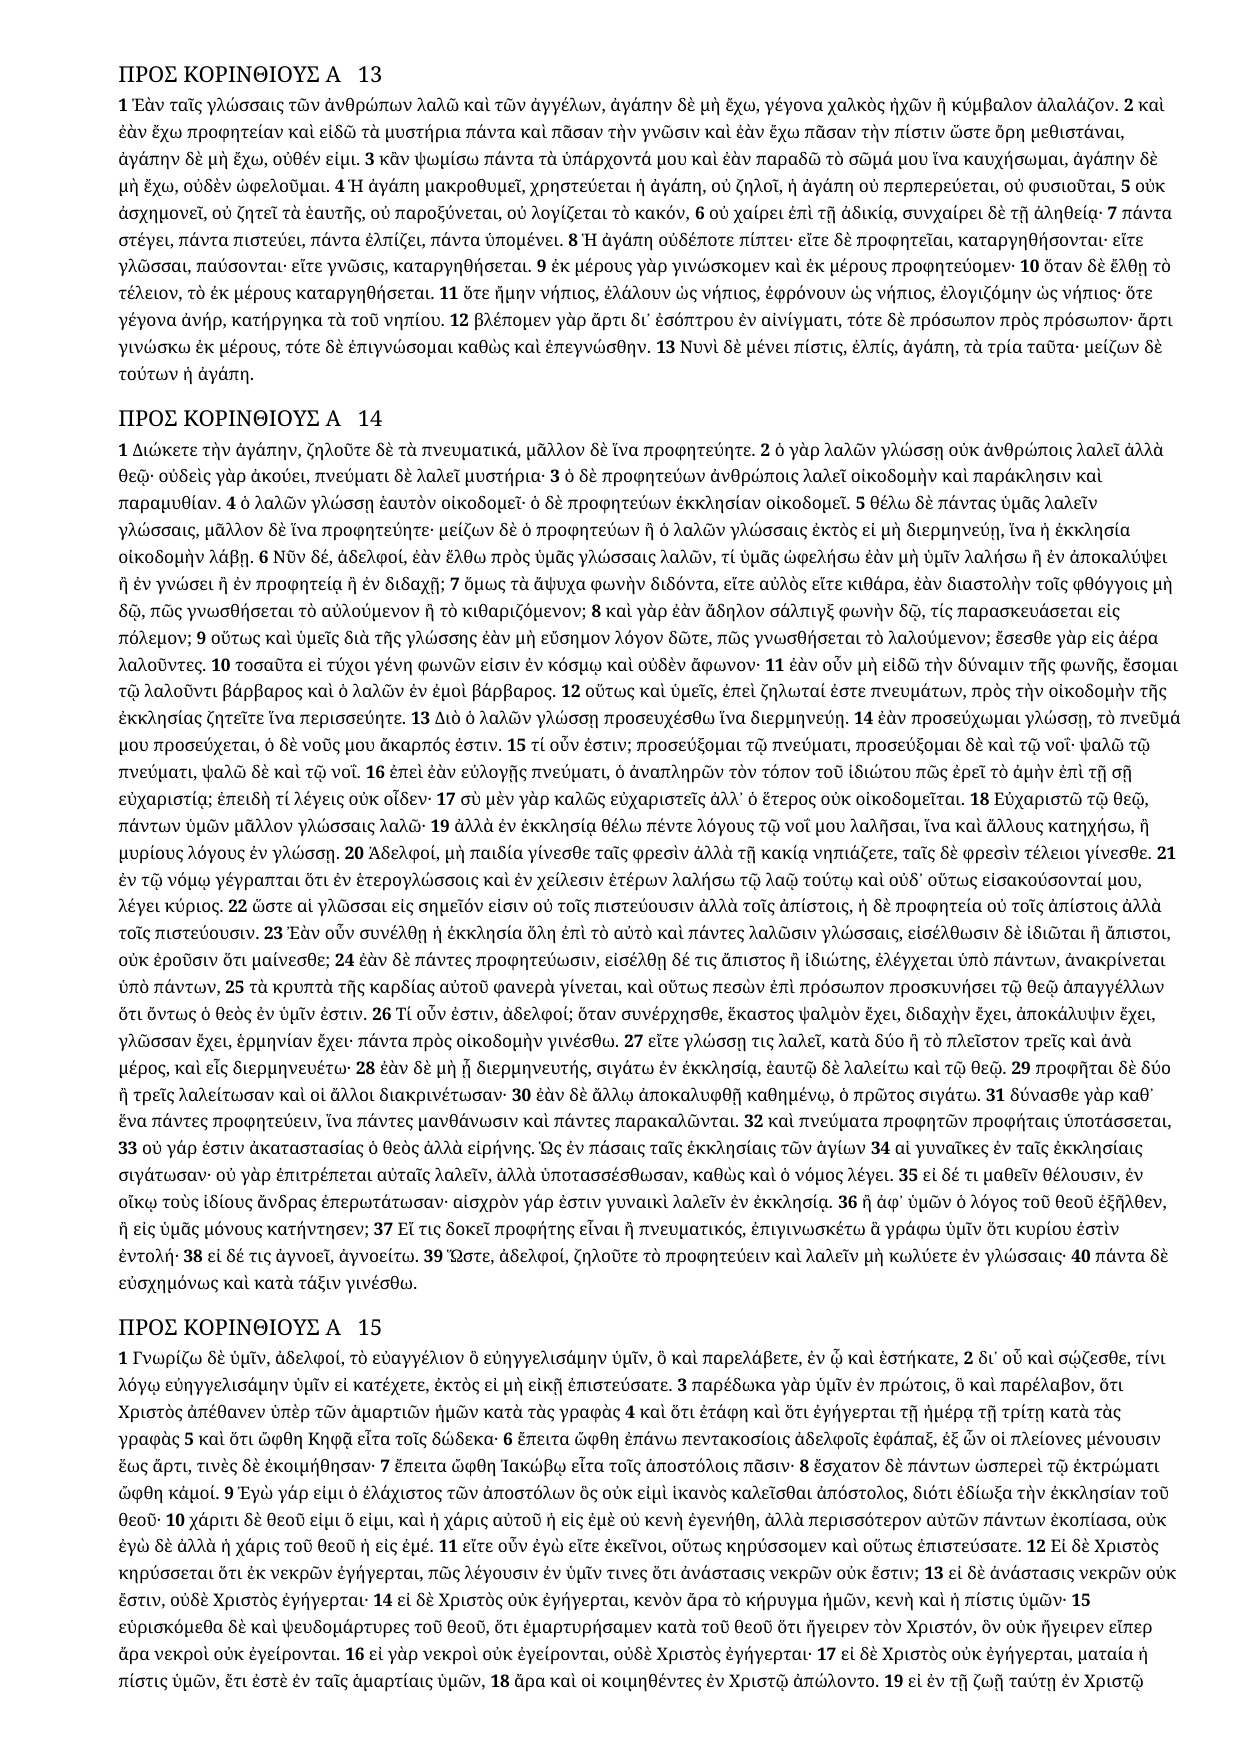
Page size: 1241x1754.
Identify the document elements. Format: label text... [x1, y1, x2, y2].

text 1 Διώκετε τὴν ἀγάπην, ζηλοῦτε δὲ τὰ πνευματικά, μᾶλλον δὲ ἵνα προφητεύητε. 2 ὁ γὰρ λαλῶν γλώσσῃ οὐκ ἀνθρώποις λαλεῖ ἀλλὰ θεῷ· οὐδεὶς γὰρ ἀκούει, πνεύματι δὲ λαλεῖ μυστήρια· 3 ὁ δὲ προφητεύων ἀνθρώποις λαλεῖ οἰκοδομὴν καὶ παράκλησιν καὶ παραμυθίαν. 4 ὁ λαλῶν γλώσσῃ ἑαυτὸν οἰκοδομεῖ· ὁ δὲ προφητεύων ἐκκλησίαν οἰκοδομεῖ. 5 θέλω δὲ πάντας ὑμᾶς λαλεῖν γλώσσαις, μᾶλλον δὲ ἵνα προφητεύητε· μείζων δὲ ὁ προφητεύων ἢ ὁ λαλῶν γλώσσαις ἐκτὸς εἰ μὴ διερμηνεύῃ, ἵνα ἡ ἐκκλησία οἰκοδομὴν λάβῃ. 6 Νῦν δέ, ἀδελφοί, ἐὰν ἔλθω πρὸς ὑμᾶς γλώσσαις λαλῶν, τί ὑμᾶς ὠφελήσω ἐὰν μὴ ὑμῖν λαλήσω ἢ ἐν ἀποκαλύψει ἢ ἐν γνώσει ἢ ἐν προφητείᾳ ἢ ἐν διδαχῇ; 7 ὅμως τὰ ἄψυχα φωνὴν διδόντα, εἴτε αὐλὸς εἴτε κιθάρα, ἐὰν διαστολὴν τοῖς φθόγγοις μὴ δῷ, πῶς γνωσθήσεται τὸ αὐλούμενον ἢ τὸ κιθαριζόμενον; 8 καὶ γὰρ ἐὰν ἄδηλον σάλπιγξ φωνὴν δῷ, τίς παρασκευάσεται εἰς πόλεμον; 9 οὕτως καὶ ὑμεῖς διὰ τῆς γλώσσης ἐὰν μὴ εὔσημον λόγον δῶτε, πῶς γνωσθήσεται τὸ λαλούμενον; ἔσεσθε γὰρ εἰς ἀέρα λαλοῦντες. 10 τοσαῦτα εἰ τύχοι γένη φωνῶν εἰσιν ἐν κόσμῳ καὶ οὐδὲν ἄφωνον· 11 ἐὰν οὖν μὴ εἰδῶ τὴν δύναμιν τῆς φωνῆς, ἔσομαι τῷ λαλοῦντι βάρβαρος καὶ ὁ λαλῶν ἐν ἐμοὶ βάρβαρος. 12 οὕτως καὶ ὑμεῖς, ἐπεὶ ζηλωταί ἐστε πνευμάτων, πρὸς τὴν οἰκοδομὴν τῆς ἐκκλησίας ζητεῖτε ἵνα περισσεύητε. 13 Διὸ ὁ λαλῶν γλώσσῃ προσευχέσθω ἵνα διερμηνεύῃ. 14 ἐὰν προσεύχωμαι γλώσσῃ, τὸ πνεῦμά μου προσεύχεται, ὁ δὲ νοῦς μου ἄκαρπός ἐστιν. 15 τί οὖν ἐστιν; προσεύξομαι τῷ πνεύματι, προσεύξομαι δὲ καὶ τῷ νοΐ· ψαλῶ τῷ πνεύματι, ψαλῶ δὲ καὶ τῷ νοΐ. 16 ἐπεὶ ἐὰν εὐλογῇς πνεύματι, ὁ ἀναπληρῶν τὸν τόπον τοῦ ἰδιώτου πῶς ἐρεῖ τὸ ἀμὴν ἐπὶ τῇ σῇ εὐχαριστίᾳ; ἐπειδὴ τί λέγεις οὐκ οἶδεν· 17 σὺ μὲν γὰρ καλῶς εὐχαριστεῖς ἀλλ᾽ ὁ ἕτερος οὐκ οἰκοδομεῖται. 18 Εὐχαριστῶ τῷ θεῷ, πάντων ὑμῶν μᾶλλον γλώσσαις λαλῶ· 19 ἀλλὰ ἐν ἐκκλησίᾳ θέλω πέντε λόγους τῷ νοΐ μου λαλῆσαι, ἵνα καὶ ἄλλους κατηχήσω, ἢ μυρίους λόγους ἐν γλώσσῃ. 20 Ἀδελφοί, μὴ παιδία γίνεσθε ταῖς φρεσὶν ἀλλὰ τῇ κακίᾳ νηπιάζετε, ταῖς δὲ φρεσὶν τέλειοι γίνεσθε. 21 ἐν τῷ νόμῳ γέγραπται ὅτι ἐν ἑτερογλώσσοις καὶ ἐν χείλεσιν ἑτέρων λαλήσω τῷ λαῷ τούτῳ καὶ οὐδ᾽ οὕτως εἰσακούσονταί μου, λέγει κύριος. 22 ὥστε αἱ γλῶσσαι εἰς σημεῖόν εἰσιν οὐ τοῖς πιστεύουσιν ἀλλὰ τοῖς ἀπίστοις, ἡ δὲ προφητεία οὐ τοῖς ἀπίστοις ἀλλὰ τοῖς πιστεύουσιν. 23 Ἐὰν οὖν συνέλθῃ ἡ ἐκκλησία ὅλη ἐπὶ τὸ αὐτὸ καὶ πάντες λαλῶσιν γλώσσαις, εἰσέλθωσιν δὲ ἰδιῶται ἢ ἄπιστοι, οὐκ ἐροῦσιν ὅτι μαίνεσθε; 24 ἐὰν δὲ πάντες προφητεύωσιν, εἰσέλθῃ δέ τις ἄπιστος ἢ ἰδιώτης, ἐλέγχεται ὑπὸ πάντων, ἀνακρίνεται ὑπὸ πάντων, 25 τὰ κρυπτὰ τῆς καρδίας αὐτοῦ φανερὰ γίνεται, καὶ οὕτως πεσὼν ἐπὶ πρόσωπον προσκυνήσει τῷ θεῷ ἀπαγγέλλων ὅτι ὄντως ὁ θεὸς ἐν ὑμῖν ἐστιν. 26 Τί οὖν ἐστιν, ἀδελφοί; ὅταν συνέρχησθε, ἕκαστος ψαλμὸν ἔχει, διδαχὴν ἔχει, ἀποκάλυψιν ἔχει, γλῶσσαν ἔχει, ἑρμηνίαν ἔχει· πάντα πρὸς οἰκοδομὴν γινέσθω. 27 εἴτε γλώσσῃ τις λαλεῖ, κατὰ δύο ἢ τὸ πλεῖστον τρεῖς καὶ ἀνὰ μέρος, καὶ εἷς διερμηνευέτω· 28 ἐὰν δὲ μὴ ᾖ διερμηνευτής, σιγάτω ἐν ἐκκλησίᾳ, ἑαυτῷ δὲ λαλείτω καὶ τῷ θεῷ. 29 προφῆται δὲ δύο ἢ τρεῖς λαλείτωσαν καὶ οἱ ἄλλοι διακρινέτωσαν· 30 ἐὰν δὲ ἄλλῳ ἀποκαλυφθῇ καθημένῳ, ὁ πρῶτος σιγάτω. 31 δύνασθε γὰρ καθ᾽ ἕνα πάντες προφητεύειν, ἵνα πάντες μανθάνωσιν καὶ πάντες παρακαλῶνται. 32 καὶ πνεύματα προφητῶν προφήταις ὑποτάσσεται, 33 οὐ γάρ ἐστιν ἀκαταστασίας ὁ θεὸς ἀλλὰ εἰρήνης. Ὡς ἐν πάσαις ταῖς ἐκκλησίαις τῶν ἁγίων 34 αἱ γυναῖκες ἐν ταῖς ἐκκλησίαις σιγάτωσαν· οὐ γὰρ ἐπιτρέπεται αὐταῖς λαλεῖν, ἀλλὰ ὑποτασσέσθωσαν, καθὼς καὶ ὁ νόμος λέγει. 35 εἰ δέ τι μαθεῖν θέλουσιν, ἐν οἴκῳ τοὺς ἰδίους ἄνδρας ἐπερωτάτωσαν· αἰσχρὸν γάρ ἐστιν γυναικὶ λαλεῖν ἐν ἐκκλησίᾳ. 36 ἢ ἀφ᾽ ὑμῶν ὁ λόγος τοῦ θεοῦ ἐξῆλθεν, ἢ εἰς ὑμᾶς μόνους κατήντησεν; 37 Εἴ τις δοκεῖ προφήτης εἶναι ἢ πνευματικός, ἐπιγινωσκέτω ἃ γράφω ὑμῖν ὅτι κυρίου ἐστὶν ἐντολή· 38 εἰ δέ τις ἀγνοεῖ, ἀγνοείτω. 39 Ὥστε, ἀδελφοί, ζηλοῦτε τὸ προφητεύειν καὶ λαλεῖν μὴ κωλύετε ἐν γλώσσαις· 40 πάντα δὲ εὐσχημόνως καὶ κατὰ τάξιν γινέσθω. [118, 438, 1181, 1294]
text 1 Ἐὰν ταῖς γλώσσαις τῶν ἀνθρώπων λαλῶ καὶ τῶν ἀγγέλων, ἀγάπην δὲ μὴ ἔχω, γέγονα χαλκὸς ἠχῶν ἢ κύμβαλον ἀλαλάζον. 2 καὶ ἐὰν ἔχω προφητείαν καὶ εἰδῶ τὰ μυστήρια πάντα καὶ πᾶσαν τὴν γνῶσιν καὶ ἐὰν ἔχω πᾶσαν τὴν πίστιν ὥστε ὄρη μεθιστάναι, ἀγάπην δὲ μὴ ἔχω, οὐθέν εἰμι. 3 κἂν ψωμίσω πάντα τὰ ὑπάρχοντά μου καὶ ἐὰν παραδῶ τὸ σῶμά μου ἵνα καυχήσωμαι, ἀγάπην δὲ μὴ ἔχω, οὐδὲν ὠφελοῦμαι. 4 Ἡ ἀγάπη μακροθυμεῖ, χρηστεύεται ἡ ἀγάπη, οὐ ζηλοῖ, ἡ ἀγάπη οὐ περπερεύεται, οὐ φυσιοῦται, 5 οὐκ ἀσχημονεῖ, οὐ ζητεῖ τὰ ἑαυτῆς, οὐ παροξύνεται, οὐ λογίζεται τὸ κακόν, 6 οὐ χαίρει ἐπὶ τῇ ἀδικίᾳ, συνχαίρει δὲ τῇ ἀληθείᾳ· 7 πάντα στέγει, πάντα πιστεύει, πάντα ἐλπίζει, πάντα ὑπομένει. 8 Ἡ ἀγάπη οὐδέποτε πίπτει· εἴτε δὲ προφητεῖαι, καταργηθήσονται· εἴτε γλῶσσαι, παύσονται· εἴτε γνῶσις, καταργηθήσεται. 9 ἐκ μέρους γὰρ γινώσκομεν καὶ ἐκ μέρους προφητεύομεν· 10 ὅταν δὲ ἔλθῃ τὸ τέλειον, τὸ ἐκ μέρους καταργηθήσεται. 11 ὅτε ἤμην νήπιος, ἐλάλουν ὡς νήπιος, ἐφρόνουν ὡς νήπιος, ἐλογιζόμην ὡς νήπιος· ὅτε γέγονα ἀνήρ, κατήργηκα τὰ τοῦ νηπίου. 12 βλέπομεν γὰρ ἄρτι δι᾽ ἐσόπτρου ἐν αἰνίγματι, τότε δὲ πρόσωπον πρὸς πρόσωπον· ἄρτι γινώσκω ἐκ μέρους, τότε δὲ ἐπιγνώσομαι καθὼς καὶ ἐπεγνώσθην. 13 Νυνὶ δὲ μένει πίστις, ἐλπίς, ἀγάπη, τὰ τρία ταῦτα· μείζων δὲ τούτων ἡ ἀγάπη. [118, 93, 1181, 385]
text ΠΡΟΣ ΚΟΡΙΝΘΙΟΥΣ Α 15 [118, 1312, 1181, 1342]
text ΠΡΟΣ ΚΟΡΙΝΘΙΟΥΣ Α 13 [118, 59, 1181, 89]
text ΠΡΟΣ ΚΟΡΙΝΘΙΟΥΣ Α 14 [118, 403, 1181, 433]
text 1 Γνωρίζω δὲ ὑμῖν, ἀδελφοί, τὸ εὐαγγέλιον ὃ εὐηγγελισάμην ὑμῖν, ὃ καὶ παρελάβετε, ἐν ᾧ καὶ ἑστήκατε, 2 δι᾽ οὗ καὶ σῴζεσθε, τίνι λόγῳ εὐηγγελισάμην ὑμῖν εἰ κατέχετε, ἐκτὸς εἰ μὴ εἰκῇ ἐπιστεύσατε. 3 παρέδωκα γὰρ ὑμῖν ἐν πρώτοις, ὃ καὶ παρέλαβον, ὅτι Χριστὸς ἀπέθανεν ὑπὲρ τῶν ἁμαρτιῶν ἡμῶν κατὰ τὰς γραφὰς 4 καὶ ὅτι ἐτάφη καὶ ὅτι ἐγήγερται τῇ ἡμέρᾳ τῇ τρίτῃ κατὰ τὰς γραφὰς 5 καὶ ὅτι ὤφθη Κηφᾷ εἶτα τοῖς δώδεκα· 6 ἔπειτα ὤφθη ἐπάνω πεντακοσίοις ἀδελφοῖς ἐφάπαξ, ἐξ ὧν οἱ πλείονες μένουσιν ἕως ἄρτι, τινὲς δὲ ἐκοιμήθησαν· 7 ἔπειτα ὤφθη Ἰακώβῳ εἶτα τοῖς ἀποστόλοις πᾶσιν· 8 ἔσχατον δὲ πάντων ὡσπερεὶ τῷ ἐκτρώματι ὤφθη κἀμοί. 9 Ἐγὼ γάρ εἰμι ὁ ἐλάχιστος τῶν ἀποστόλων ὃς οὐκ εἰμὶ ἱκανὸς καλεῖσθαι ἀπόστολος, διότι ἐδίωξα τὴν ἐκκλησίαν τοῦ θεοῦ· 10 χάριτι δὲ θεοῦ εἰμι ὅ εἰμι, καὶ ἡ χάρις αὐτοῦ ἡ εἰς ἐμὲ οὐ κενὴ ἐγενήθη, ἀλλὰ περισσότερον αὐτῶν πάντων ἐκοπίασα, οὐκ ἐγὼ δὲ ἀλλὰ ἡ χάρις τοῦ θεοῦ ἡ εἰς ἐμέ. 11 εἴτε οὖν ἐγὼ εἴτε ἐκεῖνοι, οὕτως κηρύσσομεν καὶ οὕτως ἐπιστεύσατε. 12 Εἰ δὲ Χριστὸς κηρύσσεται ὅτι ἐκ νεκρῶν ἐγήγερται, πῶς λέγουσιν ἐν ὑμῖν τινες ὅτι ἀνάστασις νεκρῶν οὐκ ἔστιν; 13 εἰ δὲ ἀνάστασις νεκρῶν οὐκ ἔστιν, οὐδὲ Χριστὸς ἐγήγερται· 14 εἰ δὲ Χριστὸς οὐκ ἐγήγερται, κενὸν ἄρα τὸ κήρυγμα ἡμῶν, κενὴ καὶ ἡ πίστις ὑμῶν· 15 εὑρισκόμεθα δὲ καὶ ψευδομάρτυρες τοῦ θεοῦ, ὅτι ἐμαρτυρήσαμεν κατὰ τοῦ θεοῦ ὅτι ἤγειρεν τὸν Χριστόν, ὃν οὐκ ἤγειρεν εἴπερ ἄρα νεκροὶ οὐκ ἐγείρονται. 16 εἰ γὰρ νεκροὶ οὐκ ἐγείρονται, οὐδὲ Χριστὸς ἐγήγερται· 17 εἰ δὲ Χριστὸς οὐκ ἐγήγερται, ματαία ἡ πίστις ὑμῶν, ἔτι ἐστὲ ἐν ταῖς ἁμαρτίαις ὑμῶν, 18 ἄρα καὶ οἱ κοιμηθέντες ἐν Χριστῷ ἀπώλοντο. 19 εἰ ἐν τῇ ζωῇ ταύτῃ ἐν Χριστῷ [118, 1346, 1181, 1692]
